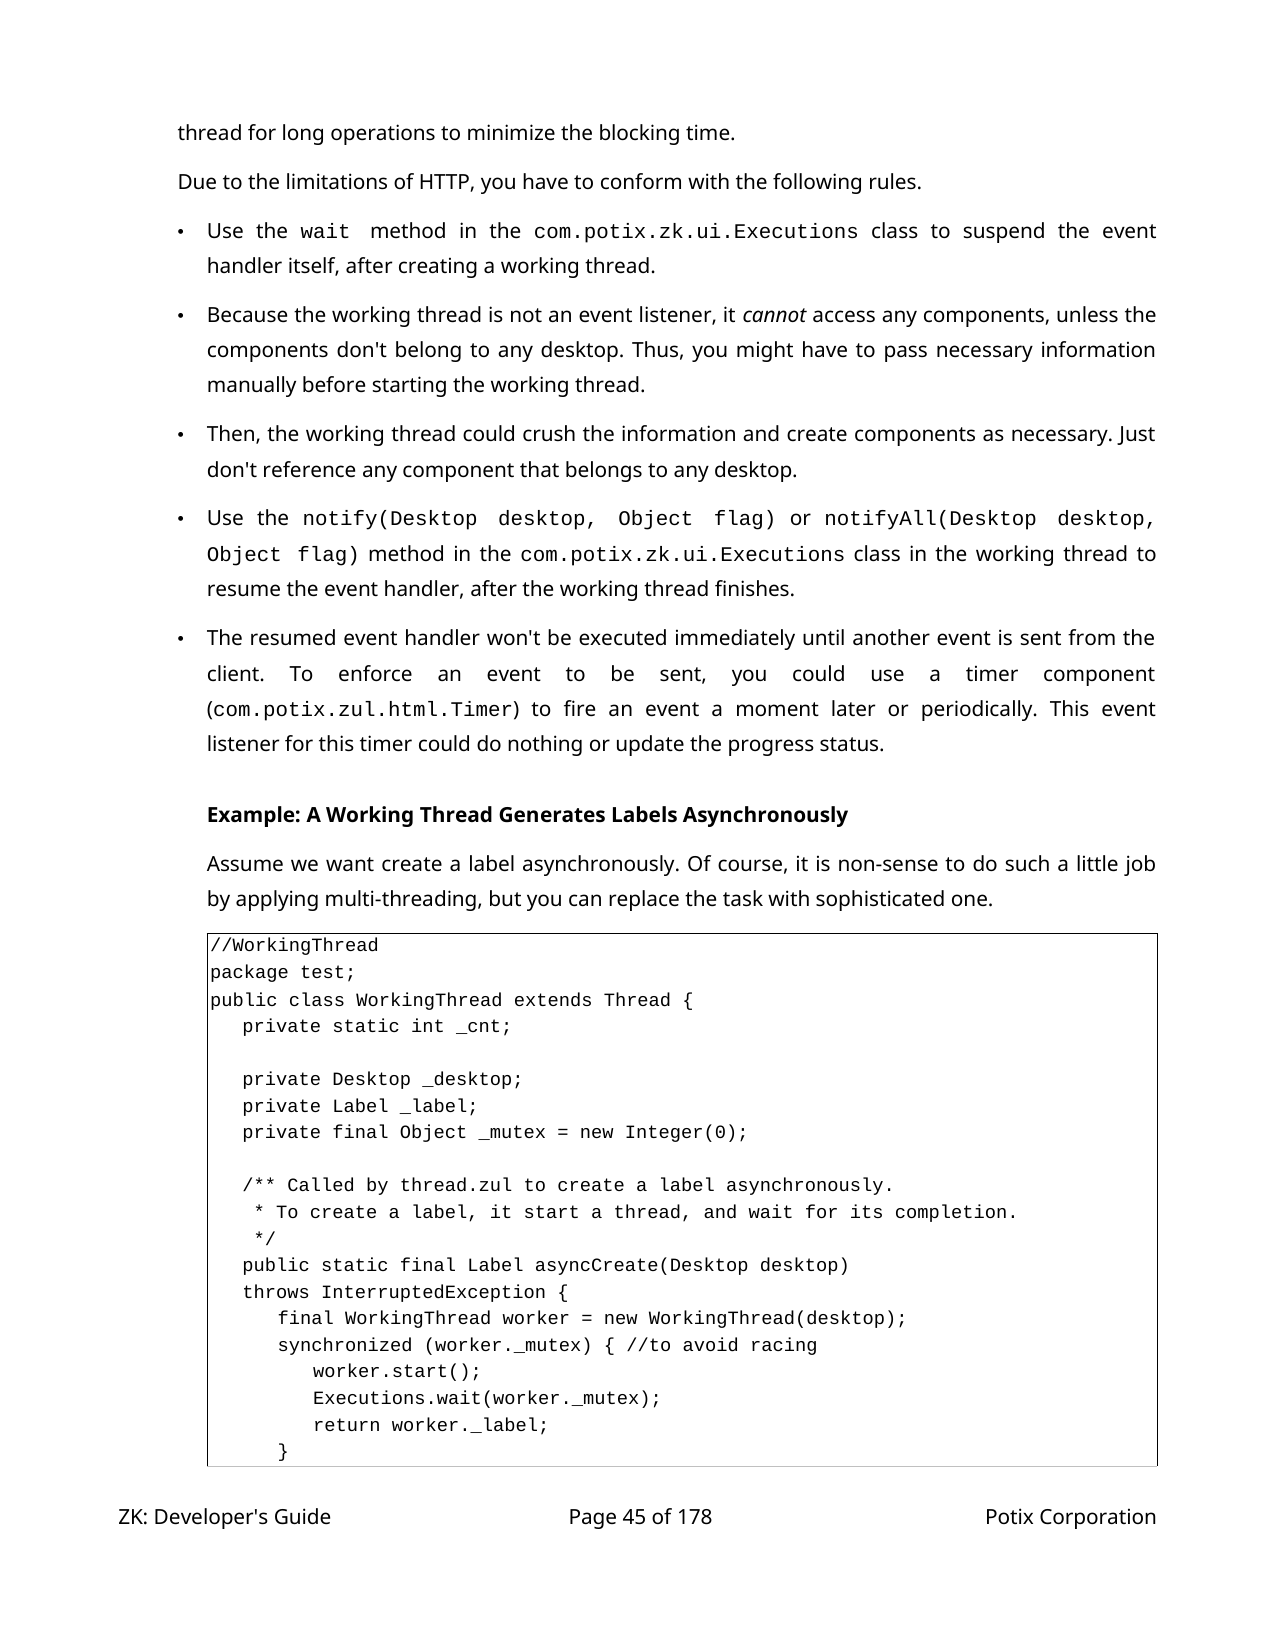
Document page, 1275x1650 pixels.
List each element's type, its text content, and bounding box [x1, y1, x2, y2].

text public class WorkingThread extends Thread { private static int _cnt; private Desktop _desktop; private Label _label; private final Object _mutex = new Integer(0); /** Called by thread.zul to create a label asynchronously. * To create a label, it start a thread, and wait for its completion. */ public static final Label asyncCreate(Desktop desktop) throws InterruptedException { final WorkingThread worker = new WorkingThread(desktop); synchronized (worker._mutex) { //to avoid racing worker.start(); Executions.wait(worker._mutex); return worker._label; } [208, 987, 1157, 1466]
text //WorkingThread [208, 934, 1157, 957]
text Due to the limitations of HTTP, you have to conform with the following rules. [177, 167, 1157, 195]
text package test; [208, 960, 1157, 984]
list Then, the working thread could crush the information and create components as necessary. Just don't reference any component that belongs to any desktop. [177, 419, 1157, 483]
subtitle Example: A Working Thread Generates Labels Asynchronously [207, 800, 1157, 828]
list Use the notify(Desktop desktop, Object flag) or notifyAll(Desktop desktop, Object flag) method in the com.potix.zk.ui.Executions class in the working thread to resume the event handler, after the working thread finishes. [177, 503, 1157, 603]
list Because the working thread is not an event listener, it cannot access any components, unless the components don't belong to any desktop. Thus, you might have to pass necessary information manually before starting the working thread. [177, 300, 1157, 399]
list Use the wait method in the com.potix.zk.ui.Executions class to suspend the event handler itself, after creating a working thread. [177, 216, 1157, 279]
text Assume we want create a label asynchronously. Of course, it is non-sense to do such a little job by applying multi-threading, but you can replace the task with sophisticated one. [207, 849, 1157, 912]
text thread for long operations to minimize the blocking time. [177, 118, 1157, 146]
list The resumed event handler won't be executed immediately until another event is sent from the client. To enforce an event to be sent, you could use a timer component (com.potix.zul.html.Timer) to fire an event a moment later or periodically. This event listener for this timer could do nothing or update the progress status. [177, 623, 1157, 758]
